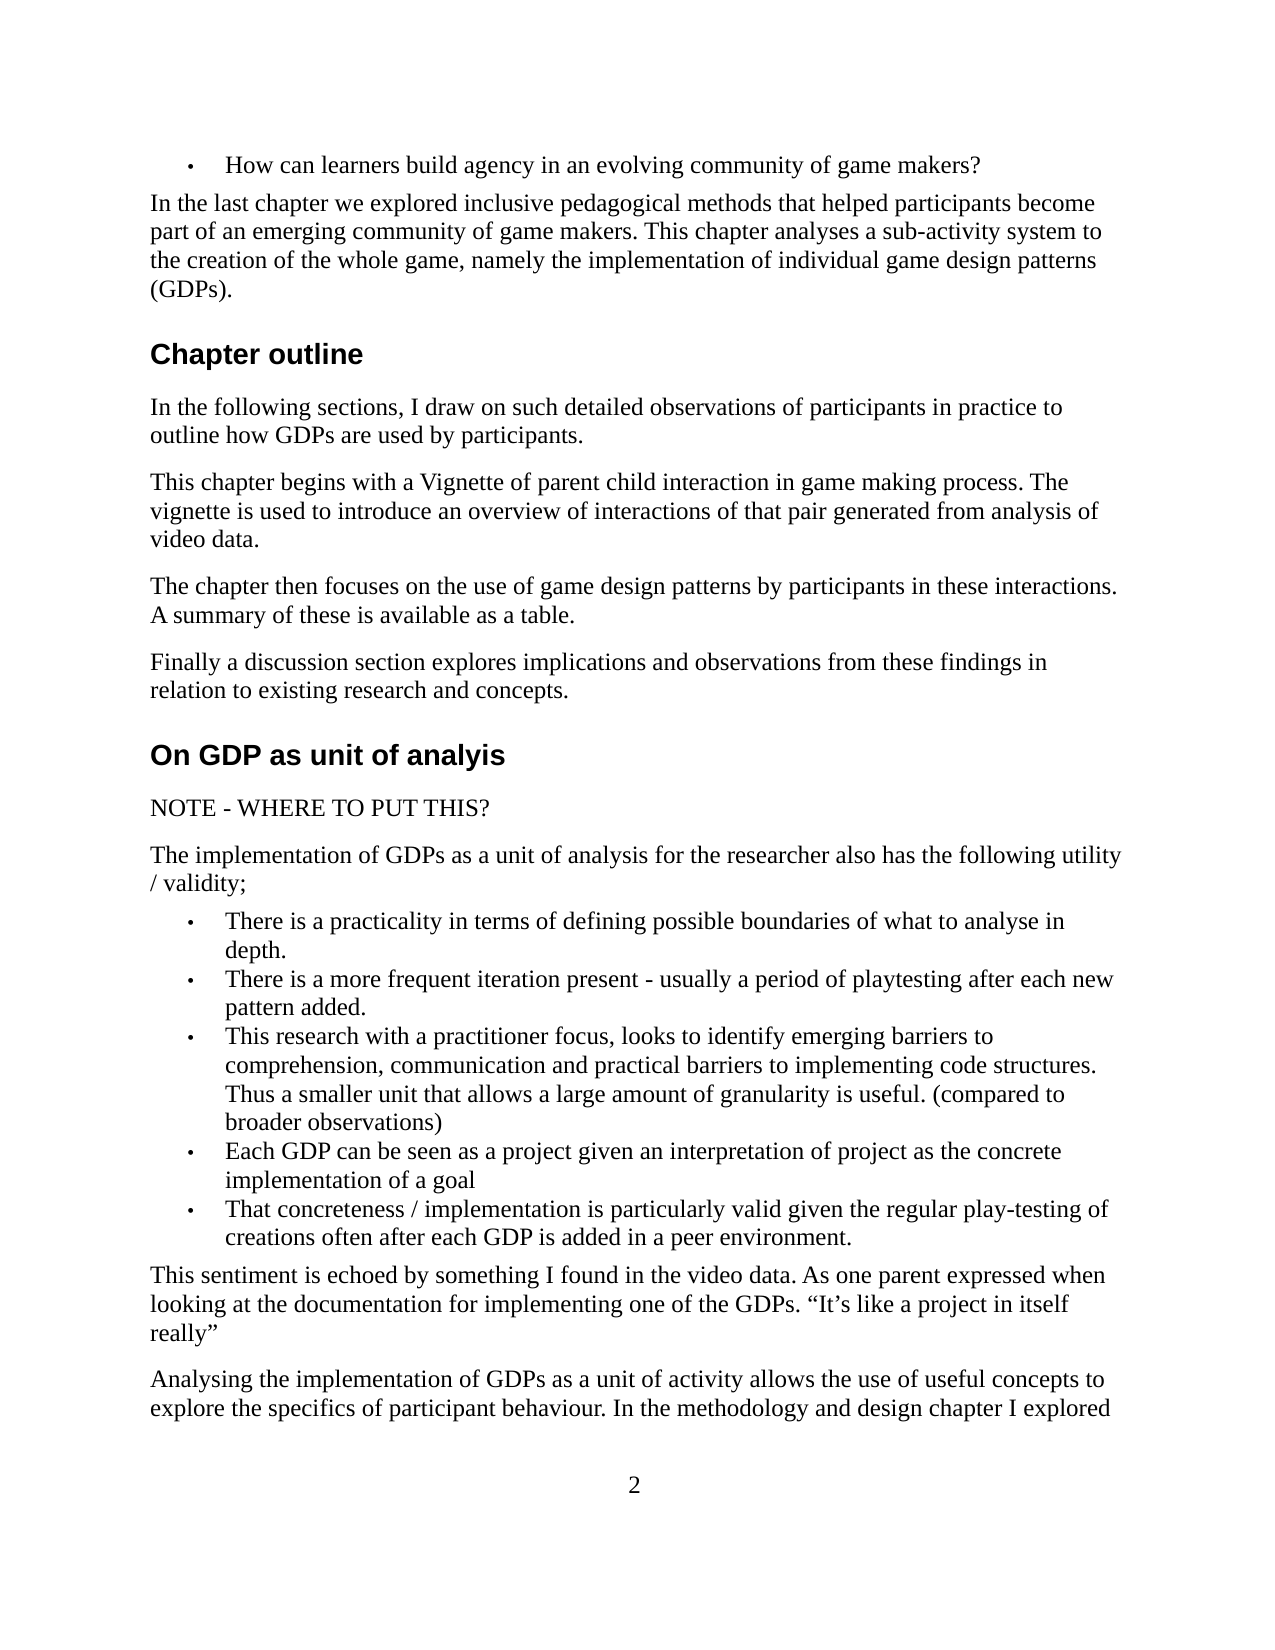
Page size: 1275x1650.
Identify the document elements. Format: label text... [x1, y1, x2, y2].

text This chapter begins with a Vignette of parent child interaction in game making process. The vignette is used to introduce an overview of interactions of that pair generated from analysis of video data. [150, 467, 1125, 553]
subtitle On GDP as unit of analyis [150, 738, 1125, 772]
text This sentiment is echoed by something I found in the video data. As one parent expressed when looking at the documentation for implementing one of the GDPs. “It’s like a project in itself really” [150, 1260, 1125, 1346]
list There is a more frequent iteration present - usually a period of playtesting after each new pattern added. [187, 964, 1125, 1021]
text NOTE - WHERE TO PUT THIS? [150, 793, 1125, 822]
list How can learners build agency in an evolving community of game makers? [187, 150, 1125, 179]
list Each GDP can be seen as a project given an interpretation of project as the concrete implementation of a goal [187, 1136, 1125, 1194]
list This research with a practitioner focus, looks to identify emerging barriers to comprehension, communication and practical barriers to implementing code structures. Thus a smaller unit that allows a large amount of granularity is useful. (compared to broader observations) [187, 1021, 1125, 1136]
text Finally a discussion section explores implications and observations from these findings in relation to existing research and concepts. [150, 647, 1125, 704]
subtitle Chapter outline [150, 337, 1125, 370]
text The chapter then focuses on the use of game design patterns by participants in these interactions. A summary of these is available as a table. [150, 571, 1125, 629]
text In the last chapter we explored inclusive pedagogical methods that helped participants become part of an emerging community of game makers. This chapter analyses a sub-activity system to the creation of the whole game, namely the implementation of individual game design patterns (GDPs). [150, 188, 1125, 303]
text The implementation of GDPs as a unit of analysis for the researcher also has the following utility / validity; [150, 840, 1125, 897]
list That concreteness / implementation is particularly valid given the regular play-testing of creations often after each GDP is added in a peer environment. [187, 1194, 1125, 1251]
text In the following sections, I draw on such detailed observations of participants in practice to outline how GDPs are used by participants. [150, 392, 1125, 449]
list There is a practicality in terms of defining possible boundaries of what to analyse in depth. [187, 906, 1125, 964]
text Analysing the implementation of GDPs as a unit of activity allows the use of useful concepts to explore the specifics of participant behaviour. In the methodology and design chapter I explored [150, 1364, 1125, 1422]
